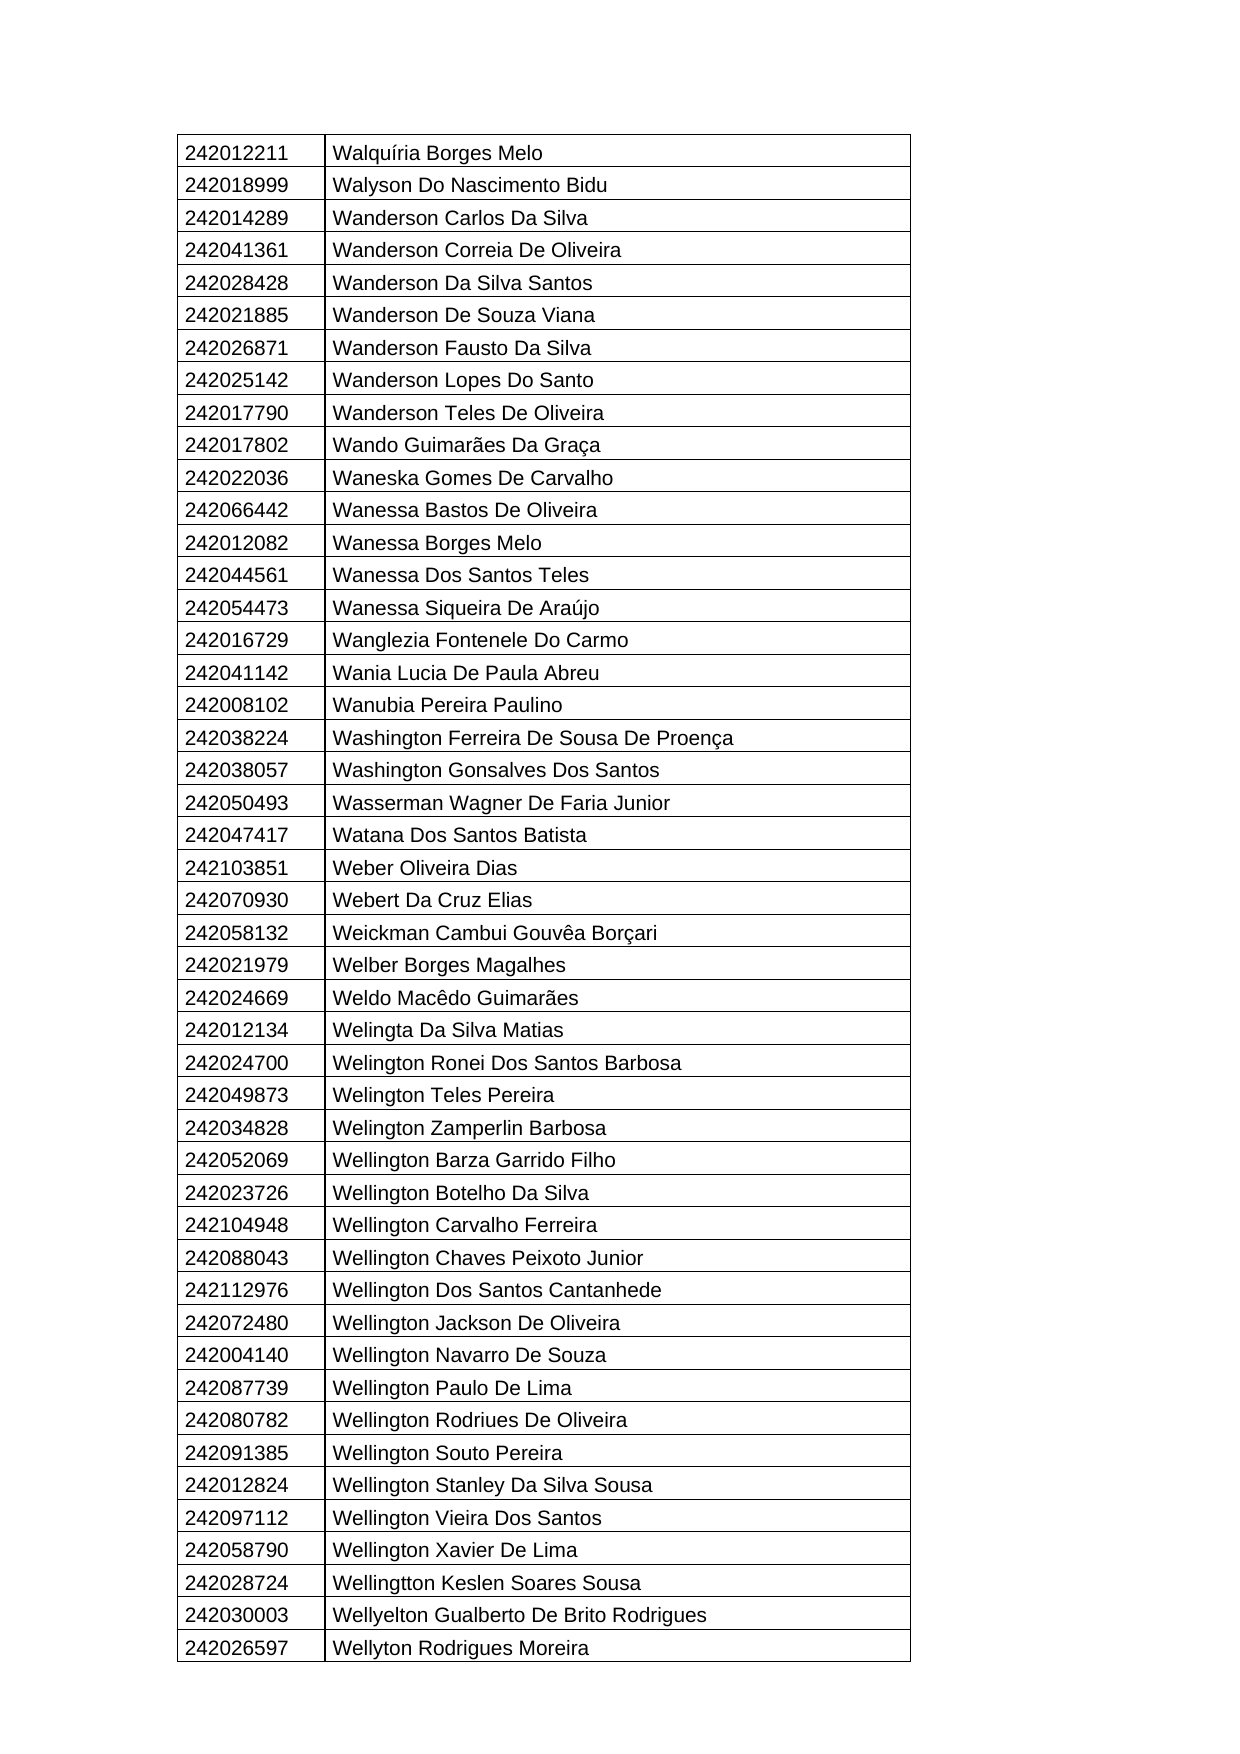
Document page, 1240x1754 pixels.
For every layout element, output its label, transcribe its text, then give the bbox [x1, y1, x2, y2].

table_cell Welington Zamperlin Barbosa [326, 1110, 910, 1141]
table_cell 242028428 [178, 265, 324, 296]
table_cell 242021979 [178, 947, 324, 978]
table_cell Webert Da Cruz Elias [326, 882, 910, 913]
table_cell 242104948 [178, 1207, 324, 1238]
table_cell Weickman Cambui Gouvêa Borçari [326, 915, 910, 946]
table_cell 242026597 [178, 1630, 324, 1661]
table_cell 242087739 [178, 1370, 324, 1401]
table_cell 242112976 [178, 1272, 324, 1303]
table_cell 242017802 [178, 427, 324, 458]
table_cell 242014289 [178, 200, 324, 231]
table_cell Wanubia Pereira Paulino [326, 687, 910, 718]
table_cell 242103851 [178, 850, 324, 881]
table_cell 242050493 [178, 785, 324, 816]
table_cell 242072480 [178, 1305, 324, 1336]
table_cell 242038057 [178, 752, 324, 783]
table_cell Wellington Botelho Da Silva [326, 1175, 910, 1206]
table_cell 242058132 [178, 915, 324, 946]
table_cell 242026871 [178, 330, 324, 361]
table_cell Wellington Carvalho Ferreira [326, 1207, 910, 1238]
table_cell 242012134 [178, 1012, 324, 1043]
table_cell Walyson Do Nascimento Bidu [326, 167, 910, 198]
table_cell 242091385 [178, 1435, 324, 1466]
table_cell Wasserman Wagner De Faria Junior [326, 785, 910, 816]
table_cell 242012211 [178, 135, 324, 166]
table_cell Wellington Vieira Dos Santos [326, 1500, 910, 1531]
table_cell Wanglezia Fontenele Do Carmo [326, 622, 910, 653]
table_cell 242058790 [178, 1532, 324, 1563]
table_cell Wellington Stanley Da Silva Sousa [326, 1467, 910, 1498]
table_cell 242097112 [178, 1500, 324, 1531]
table_cell Wellington Barza Garrido Filho [326, 1142, 910, 1173]
table_cell 242024669 [178, 980, 324, 1011]
table_cell Wanderson Fausto Da Silva [326, 330, 910, 361]
table_cell Wania Lucia De Paula Abreu [326, 655, 910, 686]
table_cell 242049873 [178, 1077, 324, 1108]
table_cell 242012824 [178, 1467, 324, 1498]
table_cell Waneska Gomes De Carvalho [326, 460, 910, 491]
table_cell Wando Guimarães Da Graça [326, 427, 910, 458]
table_cell Welington Ronei Dos Santos Barbosa [326, 1045, 910, 1076]
table_cell 242008102 [178, 687, 324, 718]
table_cell Washington Gonsalves Dos Santos [326, 752, 910, 783]
table_cell Walquíria Borges Melo [326, 135, 910, 166]
table_cell Welington Teles Pereira [326, 1077, 910, 1108]
table_cell Wanderson Correia De Oliveira [326, 232, 910, 263]
table_cell Weldo Macêdo Guimarães [326, 980, 910, 1011]
table_cell Wanderson Carlos Da Silva [326, 200, 910, 231]
table_cell Wellington Navarro De Souza [326, 1337, 910, 1368]
table_cell Wanessa Bastos De Oliveira [326, 492, 910, 523]
table_cell Welingta Da Silva Matias [326, 1012, 910, 1043]
table_cell Wellyton Rodrigues Moreira [326, 1630, 910, 1661]
table_cell 242070930 [178, 882, 324, 913]
table_cell 242023726 [178, 1175, 324, 1206]
table_cell 242038224 [178, 720, 324, 751]
table_cell Wellington Xavier De Lima [326, 1532, 910, 1563]
table_cell Wanderson Da Silva Santos [326, 265, 910, 296]
table_cell Washington Ferreira De Sousa De Proença [326, 720, 910, 751]
table_cell Wellington Dos Santos Cantanhede [326, 1272, 910, 1303]
table_cell 242034828 [178, 1110, 324, 1141]
table_cell 242041361 [178, 232, 324, 263]
table_cell Wanderson De Souza Viana [326, 297, 910, 328]
table_cell Wellington Souto Pereira [326, 1435, 910, 1466]
table_cell Weber Oliveira Dias [326, 850, 910, 881]
table_cell Wellyelton Gualberto De Brito Rodrigues [326, 1597, 910, 1628]
table_cell 242028724 [178, 1565, 324, 1596]
table_cell 242016729 [178, 622, 324, 653]
table_cell 242066442 [178, 492, 324, 523]
table_cell Wanessa Siqueira De Araújo [326, 590, 910, 621]
table_cell 242044561 [178, 557, 324, 588]
table_cell 242041142 [178, 655, 324, 686]
table_cell Wanessa Borges Melo [326, 525, 910, 556]
table_cell 242030003 [178, 1597, 324, 1628]
table_cell Watana Dos Santos Batista [326, 817, 910, 848]
table_cell 242088043 [178, 1240, 324, 1271]
table_cell 242022036 [178, 460, 324, 491]
table_cell 242012082 [178, 525, 324, 556]
table_cell 242080782 [178, 1402, 324, 1433]
table_cell 242052069 [178, 1142, 324, 1173]
table_cell Wellington Paulo De Lima [326, 1370, 910, 1401]
table_cell Wellington Chaves Peixoto Junior [326, 1240, 910, 1271]
table_cell 242047417 [178, 817, 324, 848]
table_cell 242018999 [178, 167, 324, 198]
table_cell Wellington Rodriues De Oliveira [326, 1402, 910, 1433]
table_cell 242024700 [178, 1045, 324, 1076]
table_cell 242017790 [178, 395, 324, 426]
table_cell 242054473 [178, 590, 324, 621]
table_cell 242004140 [178, 1337, 324, 1368]
table_cell Wanessa Dos Santos Teles [326, 557, 910, 588]
table_cell Welber Borges Magalhes [326, 947, 910, 978]
table_cell Wellington Jackson De Oliveira [326, 1305, 910, 1336]
table_cell Wellingtton Keslen Soares Sousa [326, 1565, 910, 1596]
table_cell Wanderson Lopes Do Santo [326, 362, 910, 393]
table_cell 242021885 [178, 297, 324, 328]
table_cell Wanderson Teles De Oliveira [326, 395, 910, 426]
table_cell 242025142 [178, 362, 324, 393]
